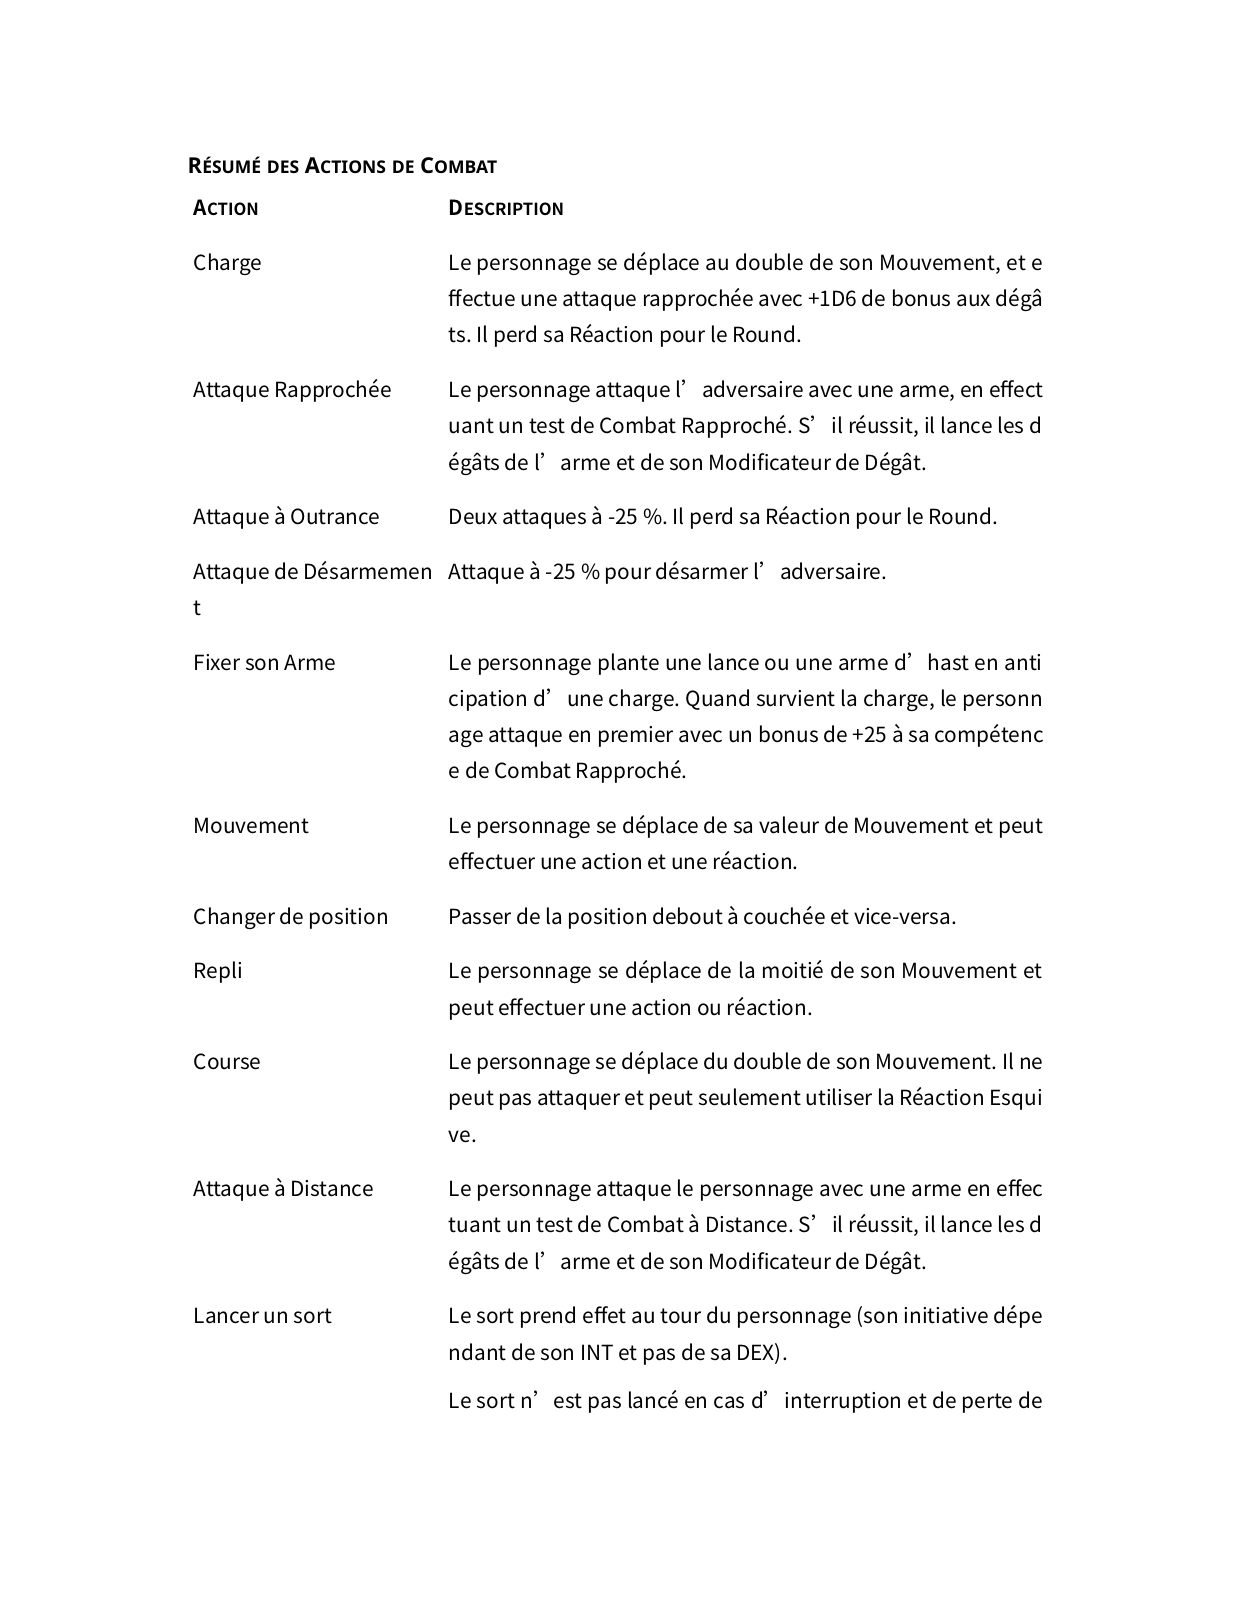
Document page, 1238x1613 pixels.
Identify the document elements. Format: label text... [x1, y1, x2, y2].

table_cell Le personnage se déplace au double de son Mouvement, et effectue une attaque rapprochée avec +1D6 de bonus aux dégâts. Il perd sa Réaction pour le Round. [443, 240, 1050, 367]
text Résumé des Actions de Combat [187, 150, 1050, 180]
table_cell Attaque à Distance [188, 1167, 443, 1294]
table_cell Le personnage attaque le personnage avec une arme en effectuant un test de Combat à Distance. S’il réussit, il lance les dégâts de l’arme et de son Modificateur de Dégât. [443, 1167, 1050, 1294]
table_cell Le personnage se déplace du double de son Mouvement. Il ne peut pas attaquer et peut seulement utiliser la Réaction Esquive. [443, 1040, 1050, 1167]
table_cell Course [188, 1040, 443, 1167]
table_header Description [443, 186, 1050, 240]
table_cell Le sort prend effet au tour du personnage (son initiative dépendant de son INT et pas de sa DEX). Le sort n’est pas lancé en cas d’interruption et de perte de [443, 1294, 1050, 1421]
table_cell Le personnage se déplace de la moitié de son Mouvement et peut effectuer une action ou réaction. [443, 949, 1050, 1039]
table_cell Attaque à Outrance [188, 495, 443, 549]
table_cell Mouvement [188, 803, 443, 894]
table_cell Changer de position [188, 894, 443, 949]
table_cell Attaque Rapprochée [188, 368, 443, 494]
table_cell Charge [188, 240, 443, 367]
table_cell Passer de la position debout à couchée et vice-versa. [443, 894, 1050, 949]
table_cell Le personnage attaque l’adversaire avec une arme, en effectuant un test de Combat Rapproché. S’il réussit, il lance les dégâts de l’arme et de son Modificateur de Dégât. [443, 368, 1050, 494]
table_cell Repli [188, 949, 443, 1039]
table_cell Le personnage plante une lance ou une arme d’hast en anticipation d’une charge. Quand survient la charge, le personnage attaque en premier avec un bonus de +25 à sa compétence de Combat Rapproché. [443, 640, 1050, 803]
table_cell Attaque à -25 % pour désarmer l’adversaire. [443, 549, 1050, 640]
table_cell Lancer un sort [188, 1294, 443, 1421]
table_cell Deux attaques à -25 %. Il perd sa Réaction pour le Round. [443, 495, 1050, 549]
table_cell Le personnage se déplace de sa valeur de Mouvement et peut effectuer une action et une réaction. [443, 803, 1050, 894]
table_cell Fixer son Arme [188, 640, 443, 803]
table_header Action [188, 186, 443, 240]
table_cell Attaque de Désarmement [188, 549, 443, 640]
